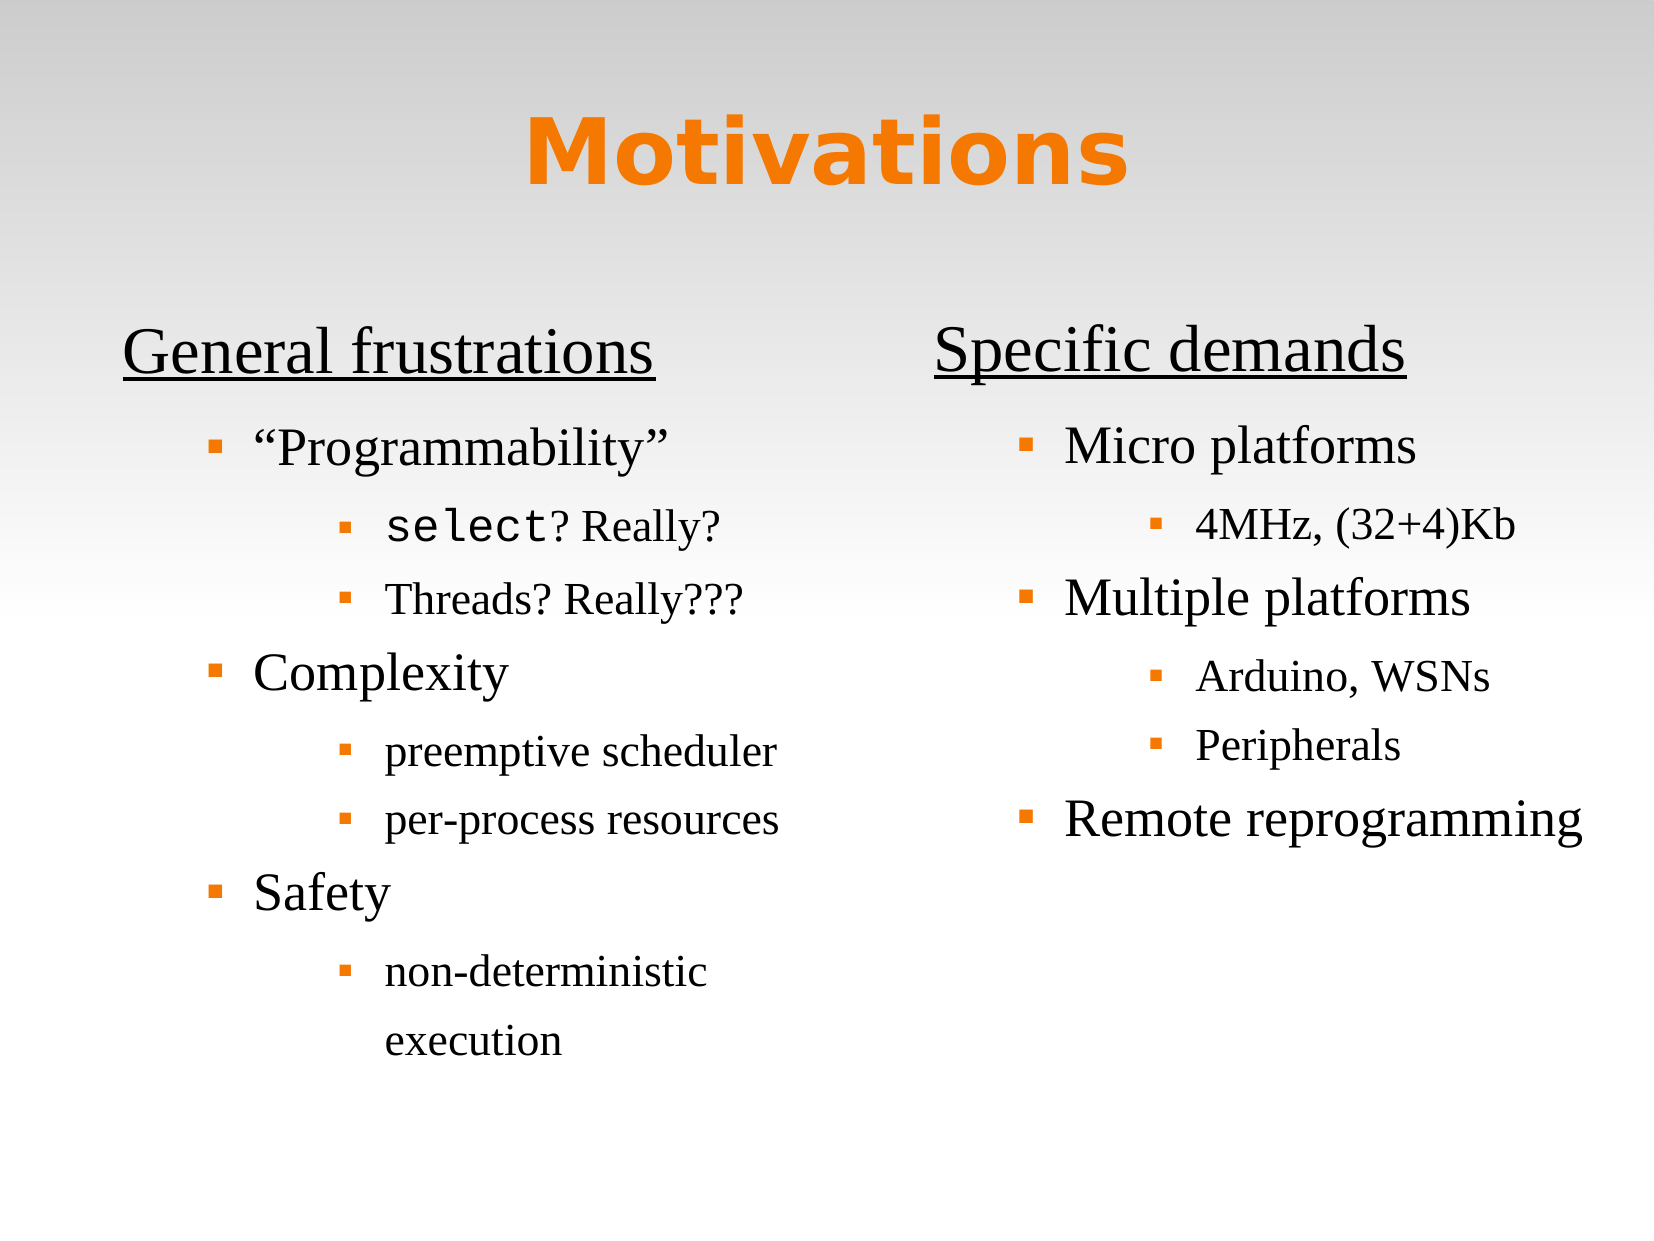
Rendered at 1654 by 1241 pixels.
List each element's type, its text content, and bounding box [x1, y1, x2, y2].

title Motivations [82, 49, 1571, 257]
list General frustrations “Programmability” select? Really? Threads? Really??? Complexity preemptive scheduler per-process resources Safety non-deterministic execution [0, 313, 1027, 1133]
list Specific demands Micro platforms 4MHz, (32+4)Kb Multiple platforms Arduino, WSNs Peripherals Remote reprogramming [757, 311, 1654, 1131]
